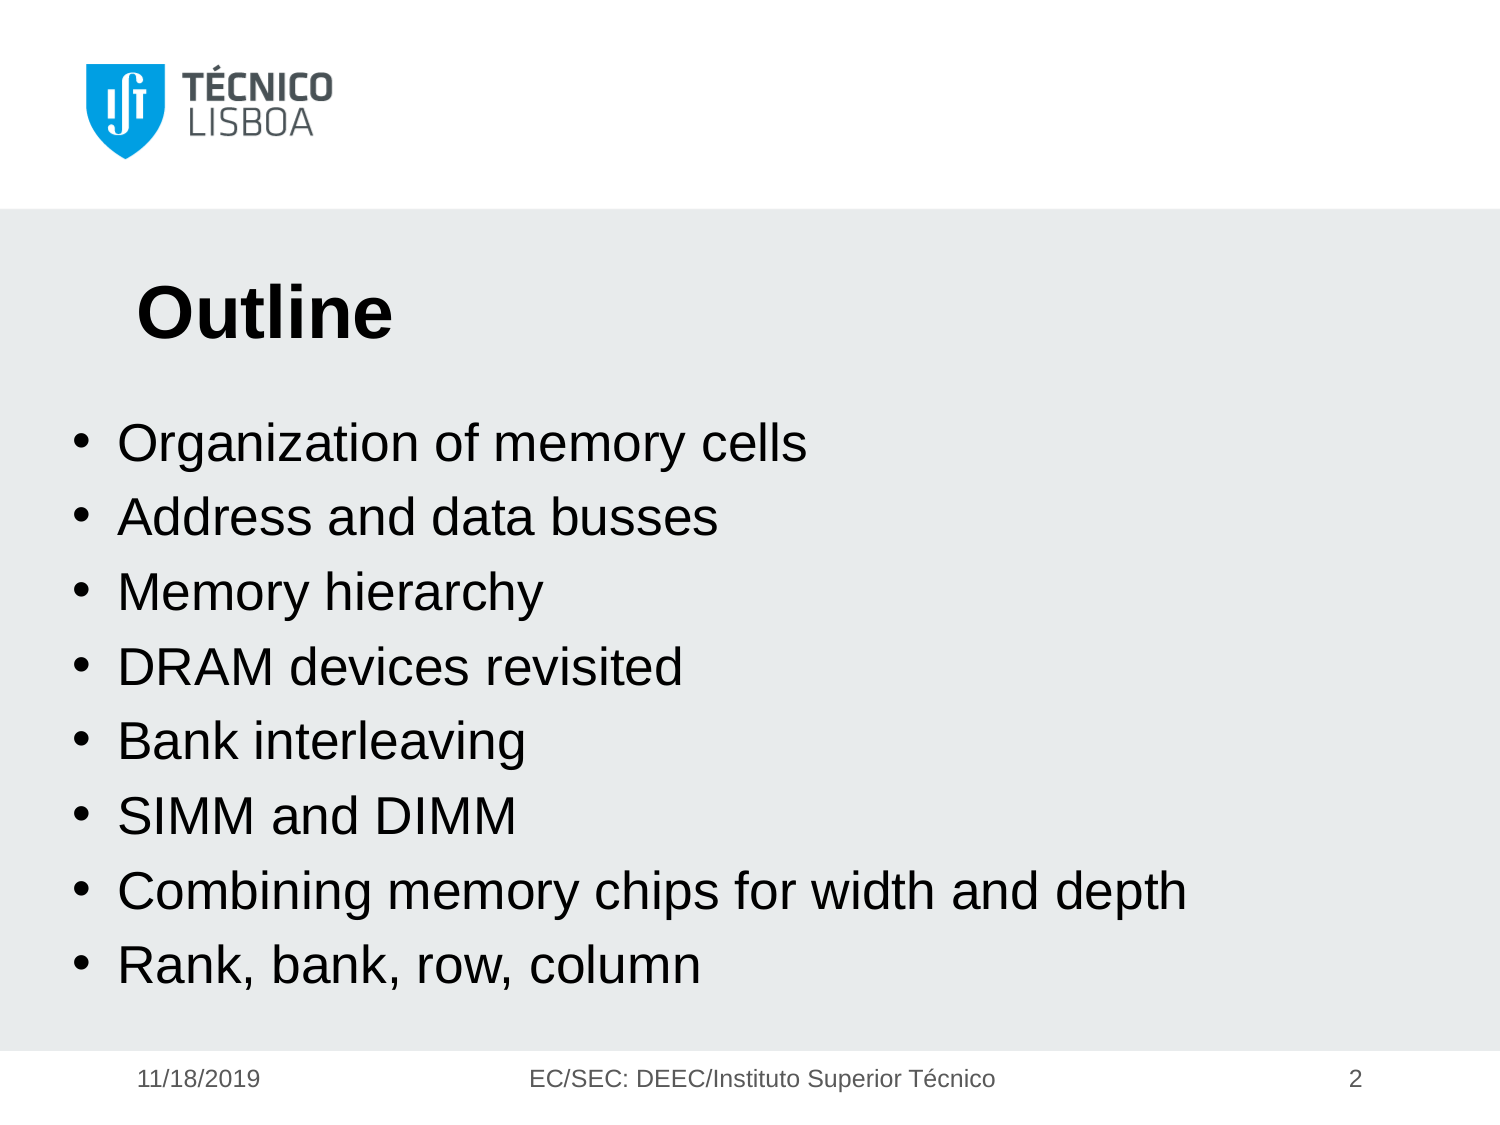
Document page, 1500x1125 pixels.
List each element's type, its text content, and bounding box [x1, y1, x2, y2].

slide_number [1077, 1052, 1378, 1103]
title Outline [121, 237, 1378, 381]
picture [0, 0, 1500, 1125]
footer EC/SEC: DEEC/Instituto Superior Técnico [512, 1052, 1021, 1103]
slide_number 11/18/2019 [121, 1052, 425, 1103]
list Organization of memory cells Address and data busses Memory hierarchy DRAM devices revisited Bank interleaving SIMM and DIMM Combining memory chips for width and depth Rank, bank, row, column [57, 400, 1441, 1005]
